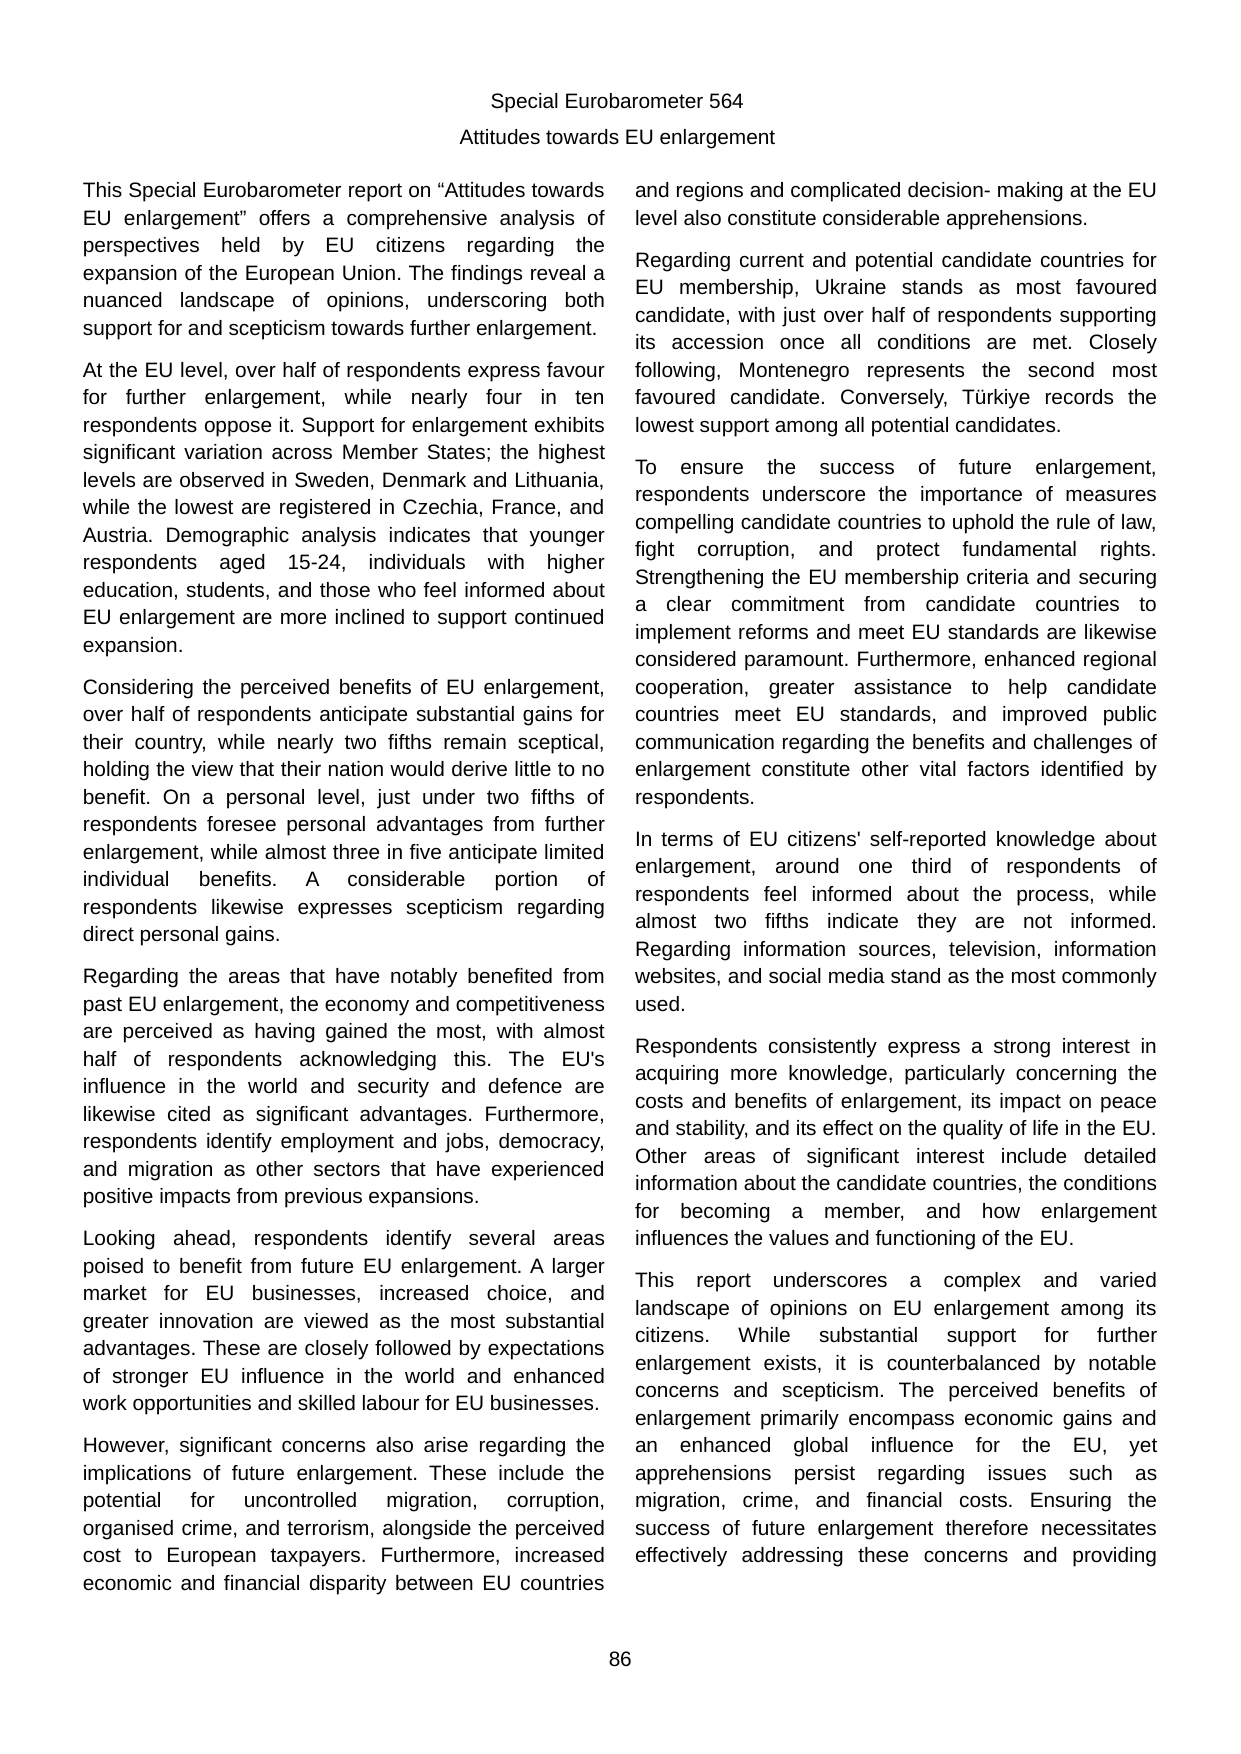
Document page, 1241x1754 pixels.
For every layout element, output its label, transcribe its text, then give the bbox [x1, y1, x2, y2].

text In terms of EU citizens' self-reported knowledge about enlargement, around one third of respondents of respondents feel informed about the process, while almost two fifths indicate they are not informed. Regarding information sources, television, information websites, and social media stand as the most commonly used. [635, 827, 1157, 1016]
text This report underscores a complex and varied landscape of opinions on EU enlargement among its citizens. While substantial support for further enlargement exists, it is counterbalanced by notable concerns and scepticism. The perceived benefits of enlargement primarily encompass economic gains and an enhanced global influence for the EU, yet apprehensions persist regarding issues such as migration, crime, and financial costs. Ensuring the success of future enlargement therefore necessitates effectively addressing these concerns and providing [635, 1268, 1157, 1567]
text This Special Eurobarometer report on “Attitudes towards EU enlargement” offers a comprehensive analysis of perspectives held by EU citizens regarding the expansion of the European Union. The findings reveal a nuanced landscape of opinions, underscoring both support for and scepticism towards further enlargement. [83, 178, 605, 339]
text To ensure the success of future enlargement, respondents underscore the importance of measures compelling candidate countries to uphold the rule of law, fight corruption, and protect fundamental rights. Strengthening the EU membership criteria and securing a clear commitment from candidate countries to implement reforms and meet EU standards are likewise considered paramount. Furthermore, enhanced regional cooperation, greater assistance to help candidate countries meet EU standards, and improved public communication regarding the benefits and challenges of enlargement constitute other vital factors identified by respondents. [635, 454, 1157, 808]
text Regarding the areas that have notably benefited from past EU enlargement, the economy and competitiveness are perceived as having gained the most, with almost half of respondents acknowledging this. The EU's influence in the world and security and defence are likewise cited as significant advantages. Furthermore, respondents identify employment and jobs, democracy, and migration as other sectors that have experienced positive impacts from previous expansions. [83, 964, 605, 1208]
text Considering the perceived benefits of EU enlargement, over half of respondents anticipate substantial gains for their country, while nearly two fifths remain sceptical, holding the view that their nation would derive little to no benefit. On a personal level, just under two fifths of respondents foresee personal advantages from further enlargement, while almost three in five anticipate limited individual benefits. A considerable portion of respondents likewise expresses scepticism regarding direct personal gains. [83, 674, 605, 946]
text Respondents consistently express a strong interest in acquiring more knowledge, particularly concerning the costs and benefits of enlargement, its impact on peace and stability, and its effect on the quality of life in the EU. Other areas of significant interest include detailed information about the candidate countries, the conditions for becoming a member, and how enlargement influences the values and functioning of the EU. [635, 1034, 1157, 1250]
text and regions and complicated decision- making at the EU level also constitute considerable apprehensions. [635, 178, 1157, 229]
text Looking ahead, respondents identify several areas poised to benefit from future EU enlargement. A larger market for EU businesses, increased choice, and greater innovation are viewed as the most substantial advantages. These are closely followed by expectations of stronger EU influence in the world and enhanced work opportunities and skilled labour for EU businesses. [83, 1226, 605, 1415]
text However, significant concerns also arise regarding the implications of future enlargement. These include the potential for uncontrolled migration, corruption, organised crime, and terrorism, alongside the perceived cost to European taxpayers. Furthermore, increased economic and financial disparity between EU countries [83, 1433, 605, 1595]
text Regarding current and potential candidate countries for EU membership, Ukraine stands as most favoured candidate, with just over half of respondents supporting its accession once all conditions are met. Closely following, Montenegro represents the second most favoured candidate. Conversely, Türkiye records the lowest support among all potential candidates. [635, 247, 1157, 436]
text At the EU level, over half of respondents express favour for further enlargement, while nearly four in ten respondents oppose it. Support for enlargement exhibits significant variation across Member States; the highest levels are observed in Sweden, Denmark and Lithuania, while the lowest are registered in Czechia, France, and Austria. Demographic analysis indicates that younger respondents aged 15-24, individuals with higher education, students, and those who feel informed about EU enlargement are more inclined to support continued expansion. [83, 357, 605, 656]
